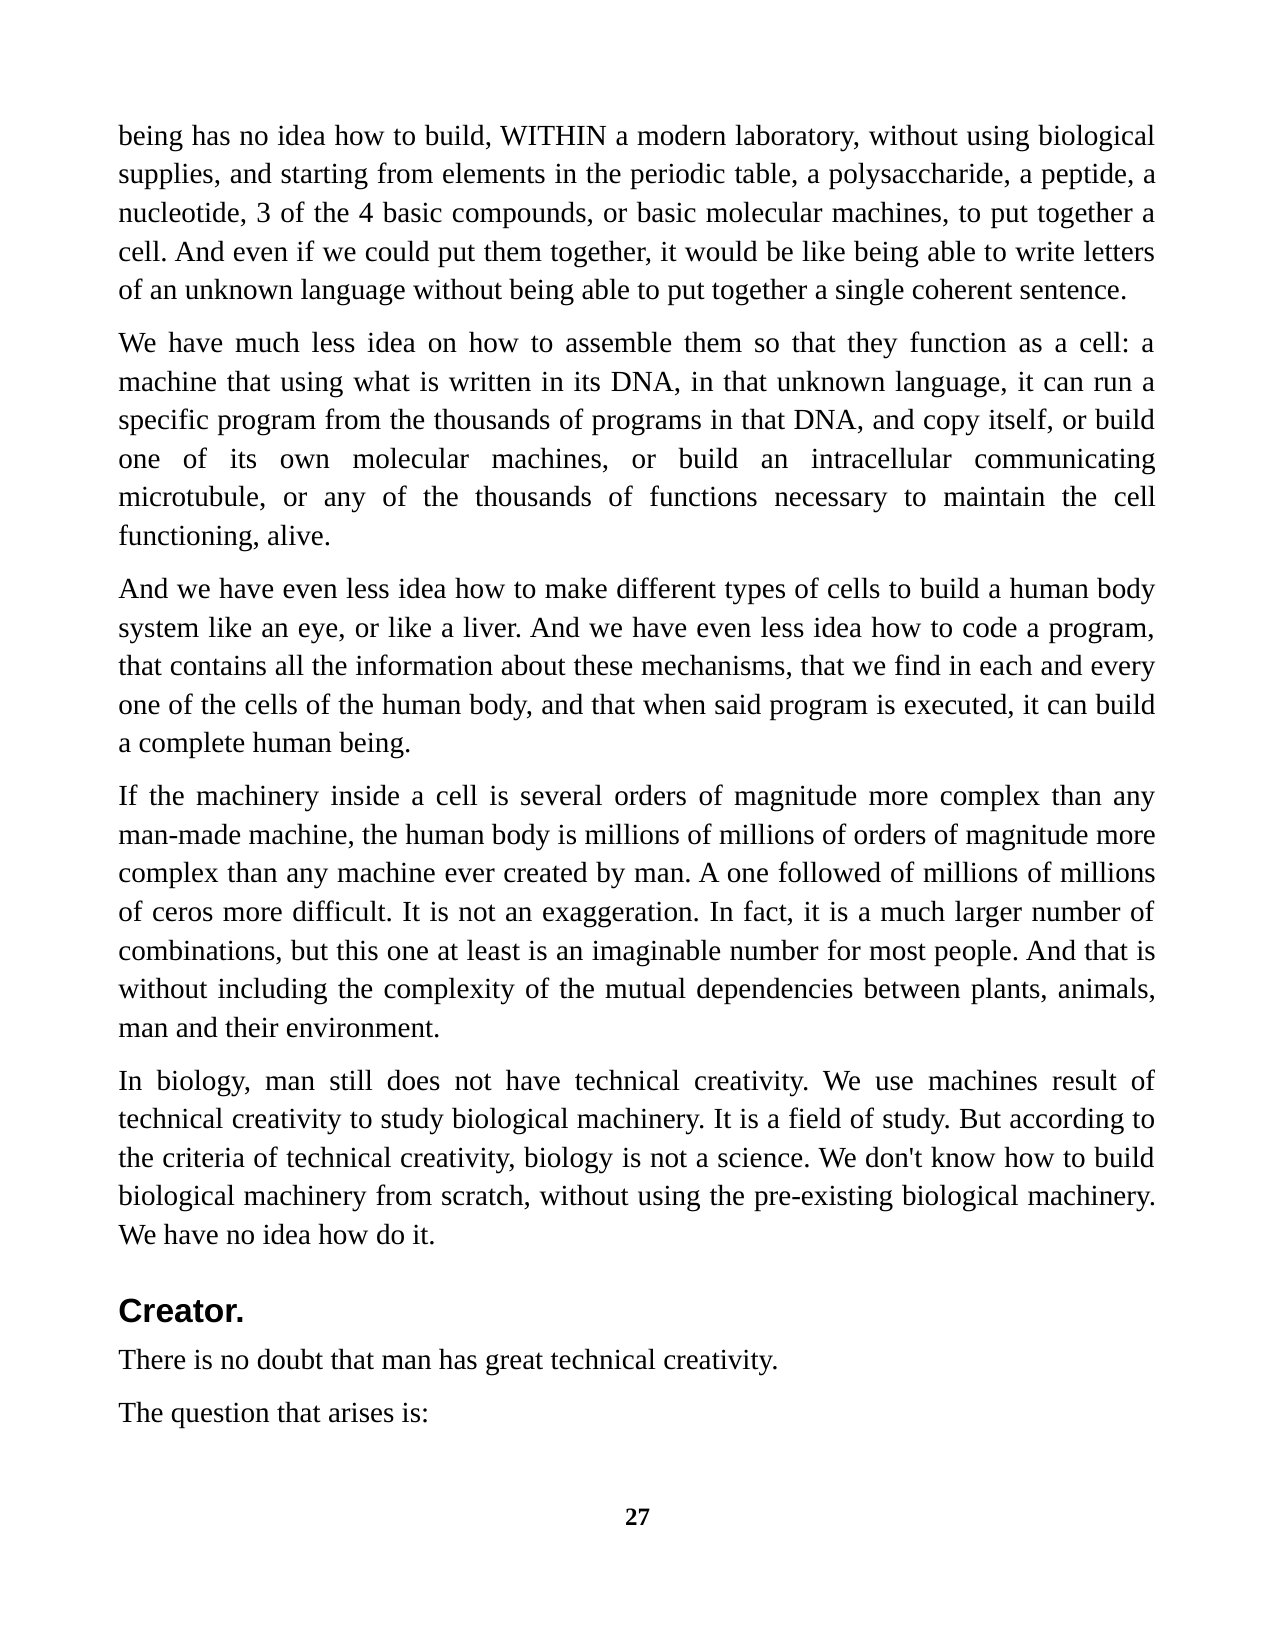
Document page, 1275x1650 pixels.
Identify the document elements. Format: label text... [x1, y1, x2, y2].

subtitle Creator. [118, 1291, 1157, 1330]
text In biology, man still does not have technical creativity. We use machines result of technical creativity to study biological machinery. It is a field of study. But according to the criteria of technical creativity, biology is not a science. We don't know how to build biological machinery from scratch, without using the pre-existing biological machinery. We have no idea how do it. [118, 1063, 1157, 1251]
text We have much less idea on how to assemble them so that they function as a cell: a machine that using what is written in its DNA, in that unknown language, it can run a specific program from the thousands of programs in that DNA, and copy itself, or build one of its own molecular machines, or build an intracellular communicating microtubule, or any of the thousands of functions necessary to maintain the cell functioning, alive. [118, 325, 1157, 552]
text There is no doubt that man has great technical creativity. [118, 1342, 1157, 1376]
text If the machinery inside a cell is several orders of magnitude more complex than any man-made machine, the human body is millions of millions of orders of magnitude more complex than any machine ever created by man. A one followed of millions of millions of ceros more difficult. It is not an exaggeration. In fact, it is a much larger number of combinations, but this one at least is an imaginable number for most people. And that is without including the complexity of the mutual dependencies between plants, animals, man and their environment. [118, 778, 1157, 1043]
text being has no idea how to build, WITHIN a modern laboratory, without using biological supplies, and starting from elements in the periodic table, a polysaccharide, a peptide, a nucleotide, 3 of the 4 basic compounds, or basic molecular machines, to put together a cell. And even if we could put them together, it would be like being able to write letters of an unknown language without being able to put together a single coherent sentence. [118, 118, 1157, 306]
text And we have even less idea how to make different types of cells to build a human body system like an eye, or like a liver. And we have even less idea how to code a program, that contains all the information about these mechanisms, that we find in each and every one of the cells of the human body, and that when said program is executed, it can build a complete human being. [118, 571, 1157, 759]
text The question that arises is: [118, 1395, 1157, 1429]
